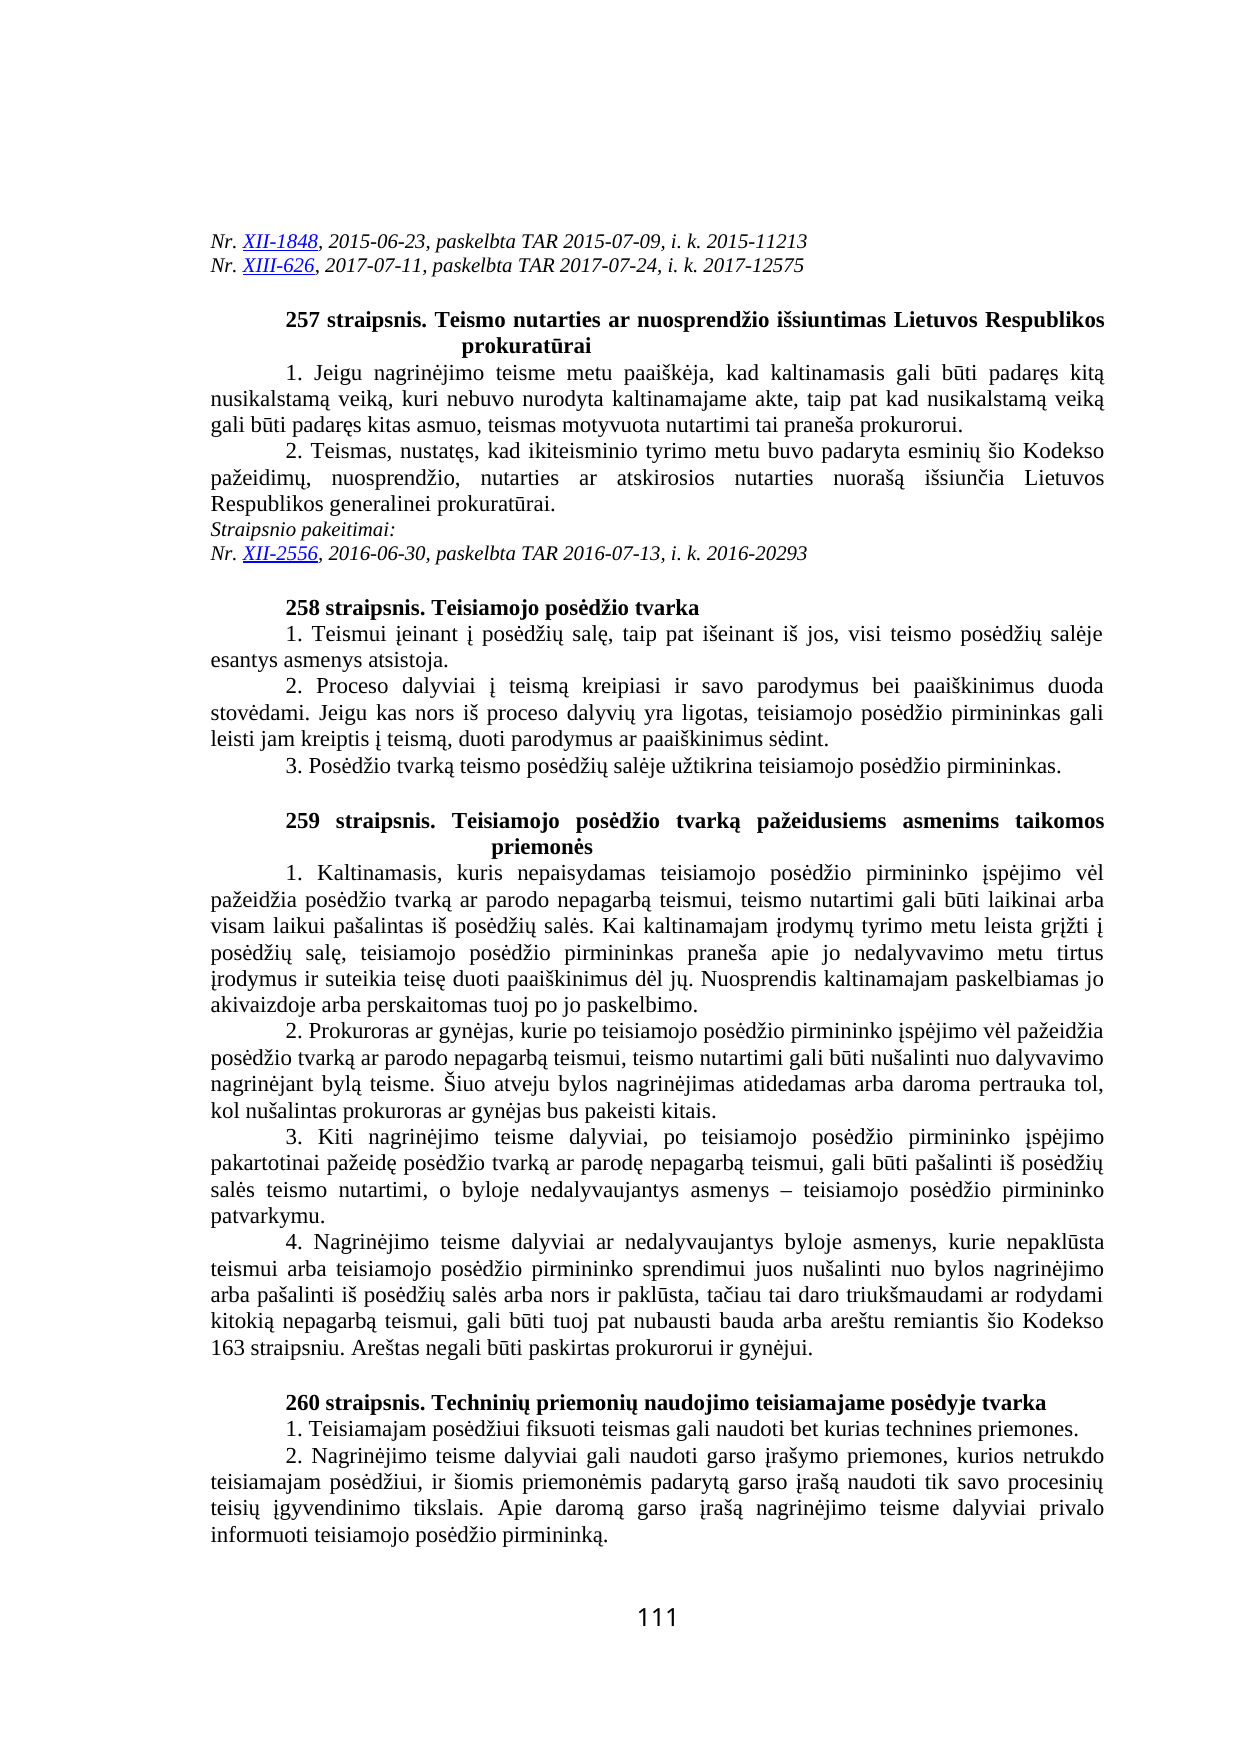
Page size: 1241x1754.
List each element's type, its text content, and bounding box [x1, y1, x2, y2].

text 258 straipsnis. Teisiamojo posėdžio tvarka [210, 593, 1105, 620]
text 260 straipsnis. Techninių priemonių naudojimo teisiamajame posėdyje tvarka [210, 1389, 1105, 1415]
text 1. Jeigu nagrinėjimo teisme metu paaiškėja, kad kaltinamasis gali būti padaręs kitą nusikalstamą veiką, kuri nebuvo nurodyta kaltinamajame akte, taip pat kad nusikalstamą veiką gali būti padaręs kitas asmuo, teismas motyvuota nutartimi tai praneša prokurorui. [210, 358, 1105, 438]
text 2. Proceso dalyviai į teismą kreipiasi ir savo parodymus bei paaiškinimus duoda stovėdami. Jeigu kas nors iš proceso dalyvių yra ligotas, teisiamojo posėdžio pirmininkas gali leisti jam kreiptis į teismą, duoti parodymus ar paaiškinimus sėdint. [210, 673, 1105, 752]
text 3. Posėdžio tvarką teismo posėdžių salėje užtikrina teisiamojo posėdžio pirmininkas. [210, 752, 1105, 778]
text 1. Teisiamajam posėdžiui fiksuoti teismas gali naudoti bet kurias technines priemones. [210, 1415, 1105, 1442]
text 1. Teismui įeinant į posėdžių salę, taip pat išeinant iš jos, visi teismo posėdžių salėje esantys asmenys atsistoja. [210, 620, 1105, 673]
text 257 straipsnis. Teismo nutarties ar nuosprendžio išsiuntimas Lietuvos Respublikos prokuratūrai [285, 306, 1105, 358]
text Nr. XII-1848, 2015-06-23, paskelbta TAR 2015-07-09, i. k. 2015-11213 [210, 229, 1105, 253]
text 1. Kaltinamasis, kuris nepaisydamas teisiamojo posėdžio pirmininko įspėjimo vėl pažeidžia posėdžio tvarką ar parodo nepagarbą teismui, teismo nutartimi gali būti laikinai arba visam laikui pašalintas iš posėdžių salės. Kai kaltinamajam įrodymų tyrimo metu leista grįžti į posėdžių salę, teisiamojo posėdžio pirmininkas praneša apie jo nedalyvavimo metu tirtus įrodymus ir suteikia teisę duoti paaiškinimus dėl jų. Nuosprendis kaltinamajam paskelbiamas jo akivaizdoje arba perskaitomas tuoj po jo paskelbimo. [210, 859, 1105, 1018]
text 2. Teismas, nustatęs, kad ikiteisminio tyrimo metu buvo padaryta esminių šio Kodekso pažeidimų, nuosprendžio, nutarties ar atskirosios nutarties nuorašą išsiunčia Lietuvos Respublikos generalinei prokuratūrai. [210, 438, 1105, 517]
text Straipsnio pakeitimai: [210, 517, 1105, 541]
text 3. Kiti nagrinėjimo teisme dalyviai, po teisiamojo posėdžio pirmininko įspėjimo pakartotinai pažeidę posėdžio tvarką ar parodę nepagarbą teismui, gali būti pašalinti iš posėdžių salės teismo nutartimi, o byloje nedalyvaujantys asmenys – teisiamojo posėdžio pirmininko patvarkymu. [210, 1123, 1105, 1228]
text Nr. XII-2556, 2016-06-30, paskelbta TAR 2016-07-13, i. k. 2016-20293 [210, 541, 1105, 565]
text 4. Nagrinėjimo teisme dalyviai ar nedalyvaujantys byloje asmenys, kurie nepaklūsta teismui arba teisiamojo posėdžio pirmininko sprendimui juos nušalinti nuo bylos nagrinėjimo arba pašalinti iš posėdžių salės arba nors ir paklūsta, tačiau tai daro triukšmaudami ar rodydami kitokią nepagarbą teismui, gali būti tuoj pat nubausti bauda arba areštu remiantis šio Kodekso 163 straipsniu. Areštas negali būti paskirtas prokurorui ir gynėjui. [210, 1228, 1105, 1360]
text 2. Prokuroras ar gynėjas, kurie po teisiamojo posėdžio pirmininko įspėjimo vėl pažeidžia posėdžio tvarką ar parodo nepagarbą teismui, teismo nutartimi gali būti nušalinti nuo dalyvavimo nagrinėjant bylą teisme. Šiuo atveju bylos nagrinėjimas atidedamas arba daroma pertrauka tol, kol nušalintas prokuroras ar gynėjas bus pakeisti kitais. [210, 1018, 1105, 1123]
text Nr. XIII-626, 2017-07-11, paskelbta TAR 2017-07-24, i. k. 2017-12575 [210, 253, 1105, 277]
text 2. Nagrinėjimo teisme dalyviai gali naudoti garso įrašymo priemones, kurios netrukdo teisiamajam posėdžiui, ir šiomis priemonėmis padarytą garso įrašą naudoti tik savo procesinių teisių įgyvendinimo tikslais. Apie daromą garso įrašą nagrinėjimo teisme dalyviai privalo informuoti teisiamojo posėdžio pirmininką. [210, 1442, 1105, 1547]
text 259 straipsnis. Teisiamojo posėdžio tvarką pažeidusiems asmenims taikomos priemonės [285, 807, 1105, 859]
